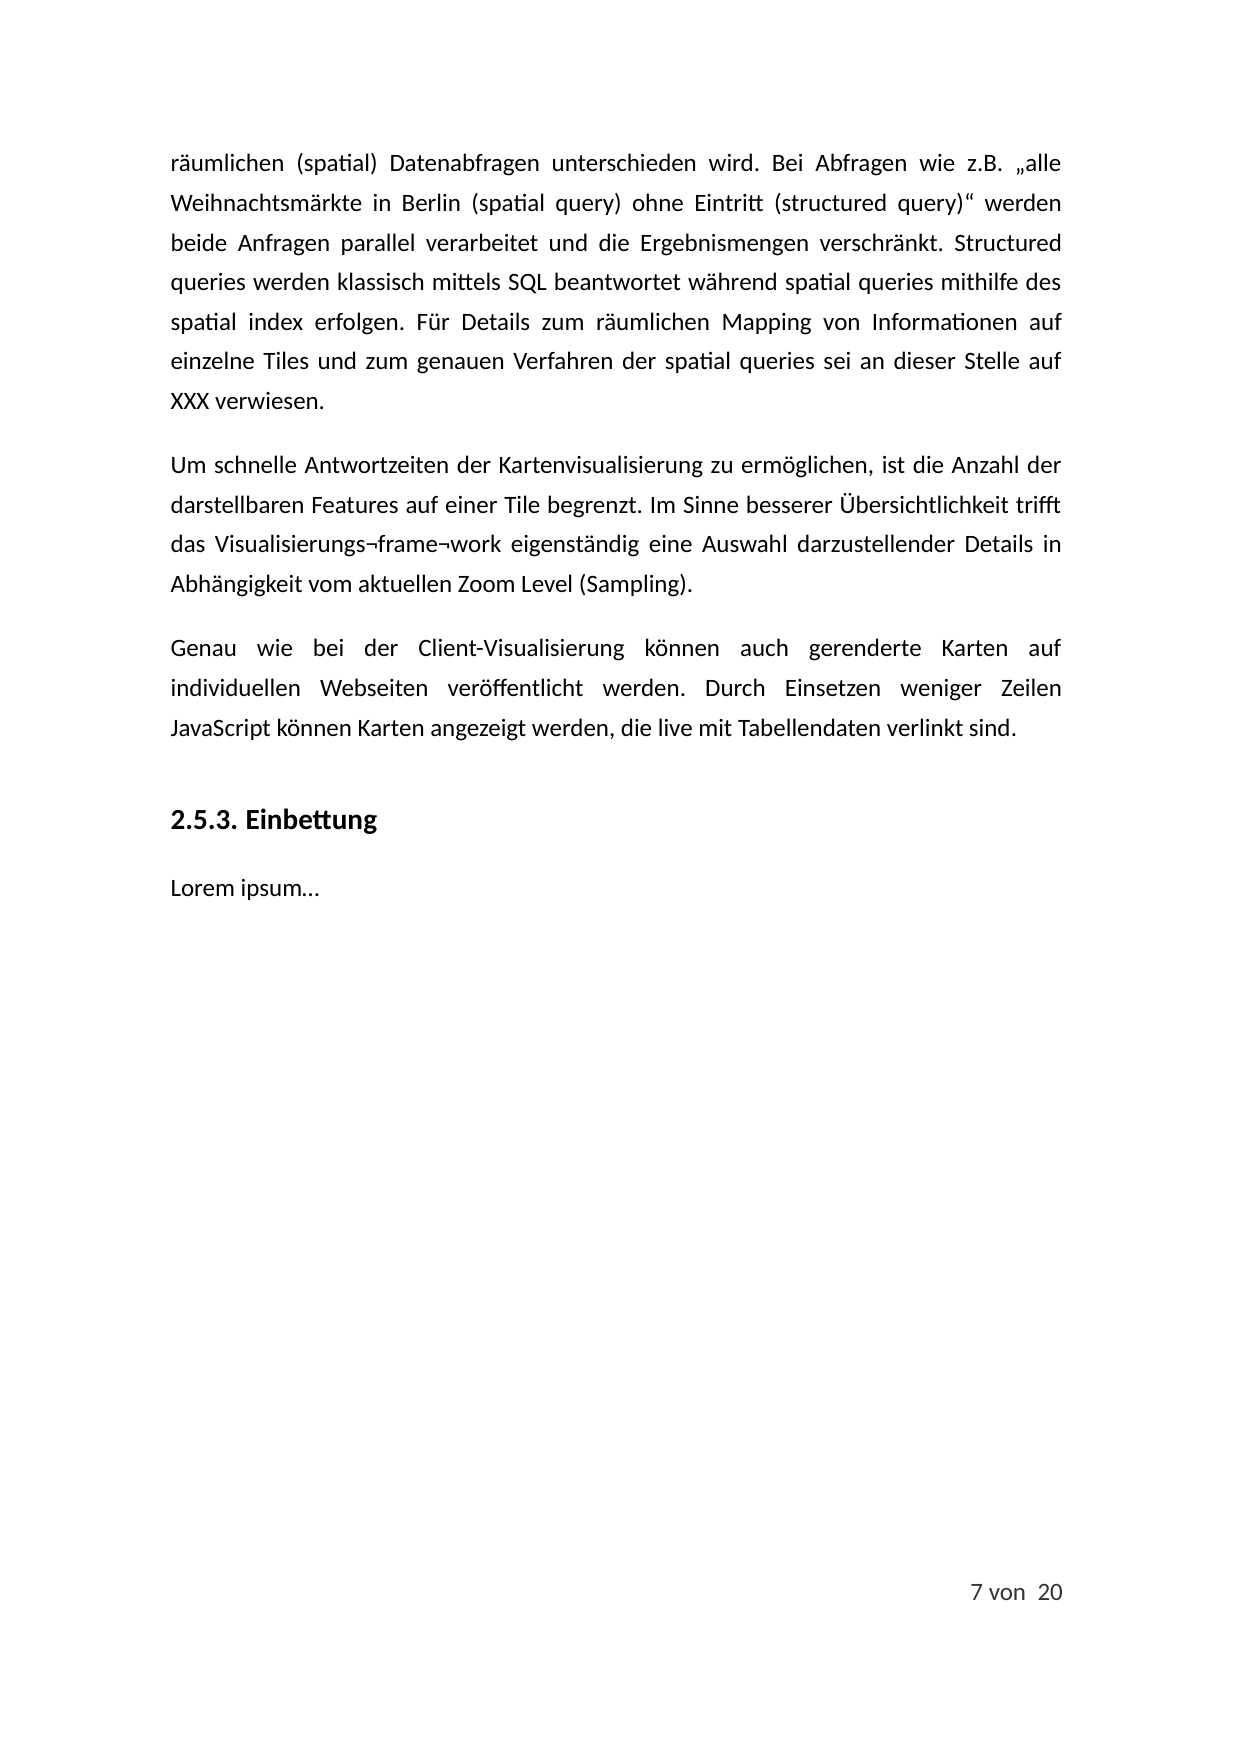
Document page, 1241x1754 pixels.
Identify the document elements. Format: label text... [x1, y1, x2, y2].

text Um schnelle Antwortzeiten der Kartenvisualisierung zu ermöglichen, ist die Anzahl der darstellbaren Features auf einer Tile begrenzt. Im Sinne besserer Übersichtlichkeit trifft das Visualisierungs¬frame¬work eigenständig eine Auswahl darzustellender Details in Abhängigkeit vom aktuellen Zoom Level (Sampling). [170, 449, 1062, 599]
text räumlichen (spatial) Datenabfragen unterschieden wird. Bei Abfragen wie z.B. „alle Weihnachtsmärkte in Berlin (spatial query) ohne Eintritt (structured query)“ werden beide Anfragen parallel verarbeitet und die Ergebnismengen verschränkt. Structured queries werden klassisch mittels SQL beantwortet während spatial queries mithilfe des spatial index erfolgen. Für Details zum räumlichen Mapping von Informationen auf einzelne Tiles und zum genauen Verfahren der spatial queries sei an dieser Stelle auf XXX verwiesen. [170, 148, 1062, 416]
subtitle Einbettung [170, 801, 1062, 837]
text Genau wie bei der Client-Visualisierung können auch gerenderte Karten auf individuellen Webseiten veröffentlicht werden. Durch Einsetzen weniger Zeilen JavaScript können Karten angezeigt werden, die live mit Tabellendaten verlinkt sind. [170, 633, 1062, 742]
text Lorem ipsum… [170, 872, 1062, 902]
